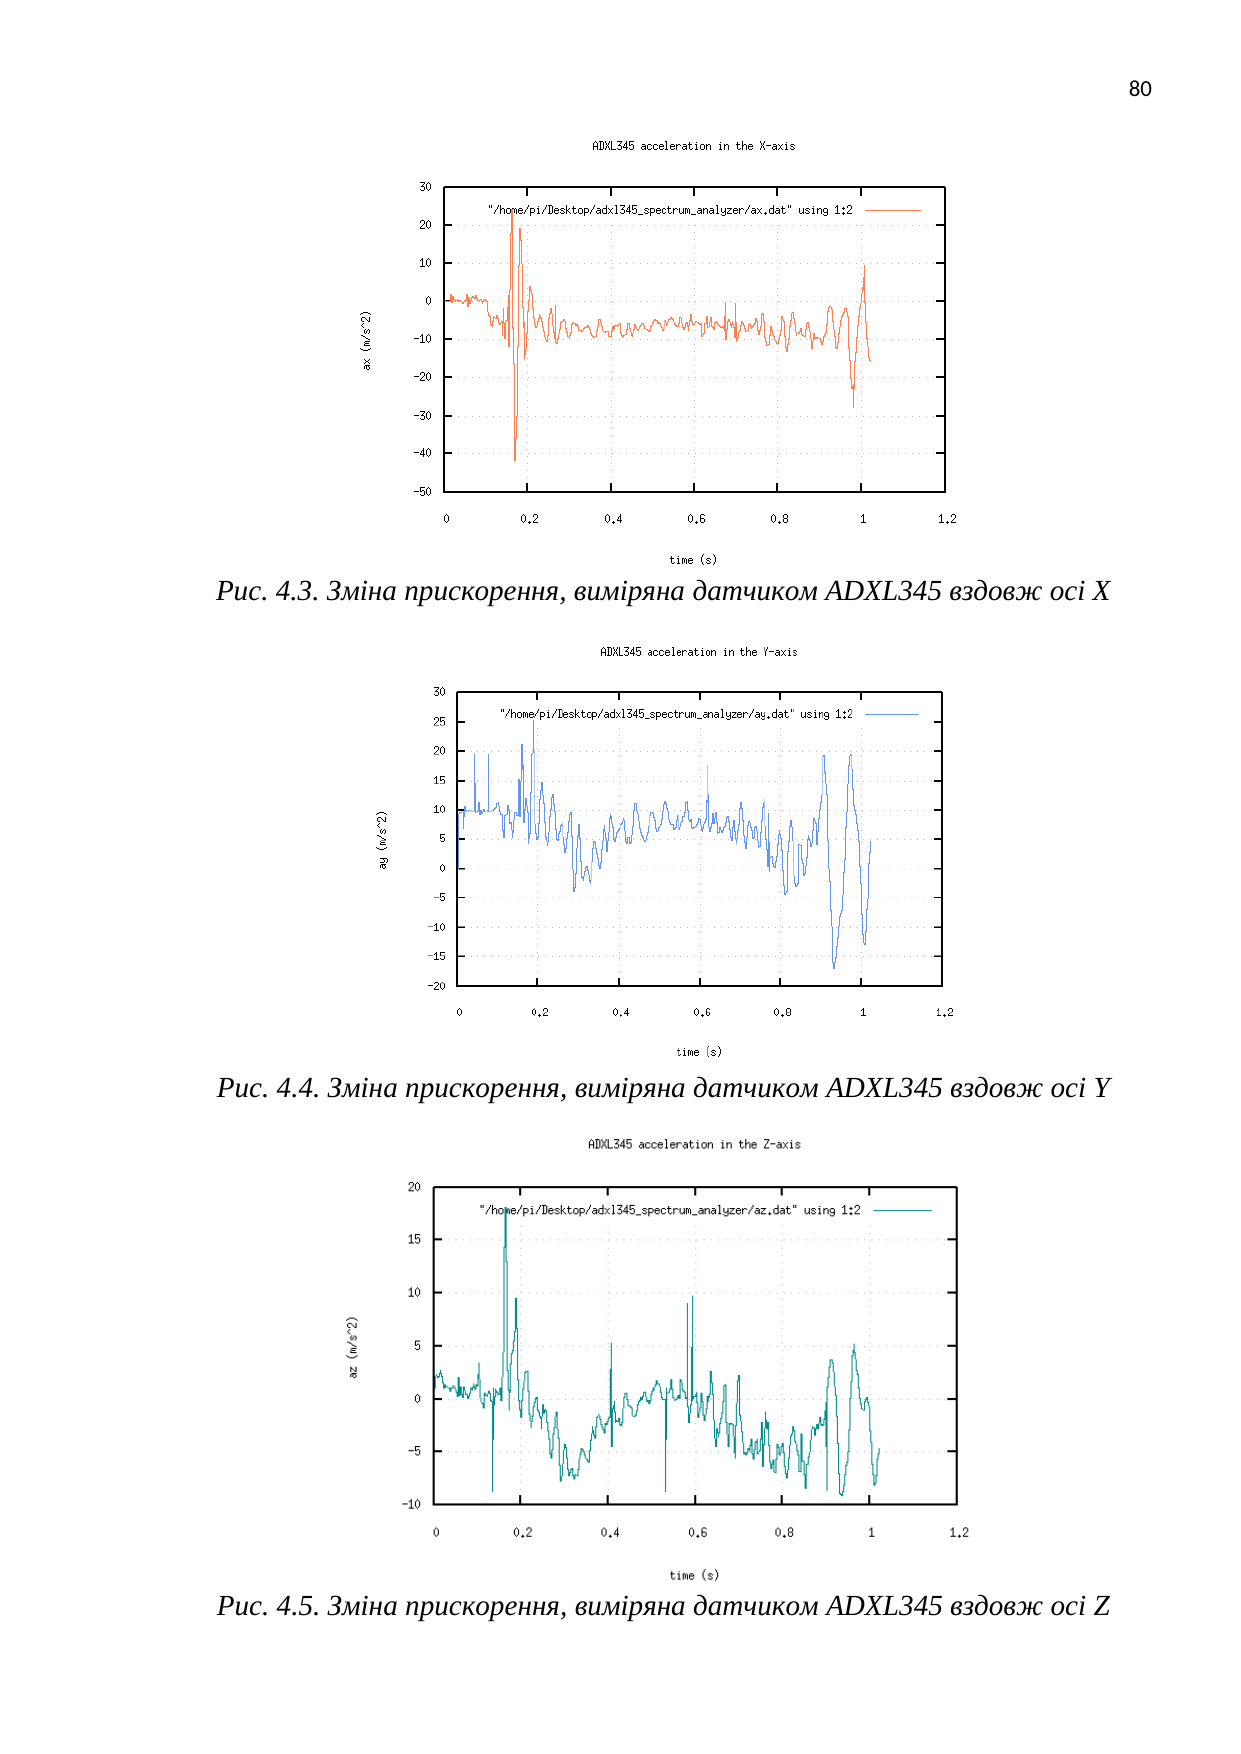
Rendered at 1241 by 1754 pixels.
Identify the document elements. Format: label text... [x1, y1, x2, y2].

text Рис. 4.3. Зміна прискорення, виміряна датчиком ADXL345 вздовж осі X [177, 573, 1152, 607]
text Рис. 4.5. Зміна прискорення, виміряна датчиком ADXL345 вздовж осі Z [177, 1588, 1152, 1621]
text Рис. 4.4. Зміна прискорення, виміряна датчиком ADXL345 вздовж осі Y [177, 1070, 1152, 1103]
picture [362, 640, 967, 1070]
picture [349, 130, 980, 574]
picture [342, 1136, 987, 1588]
